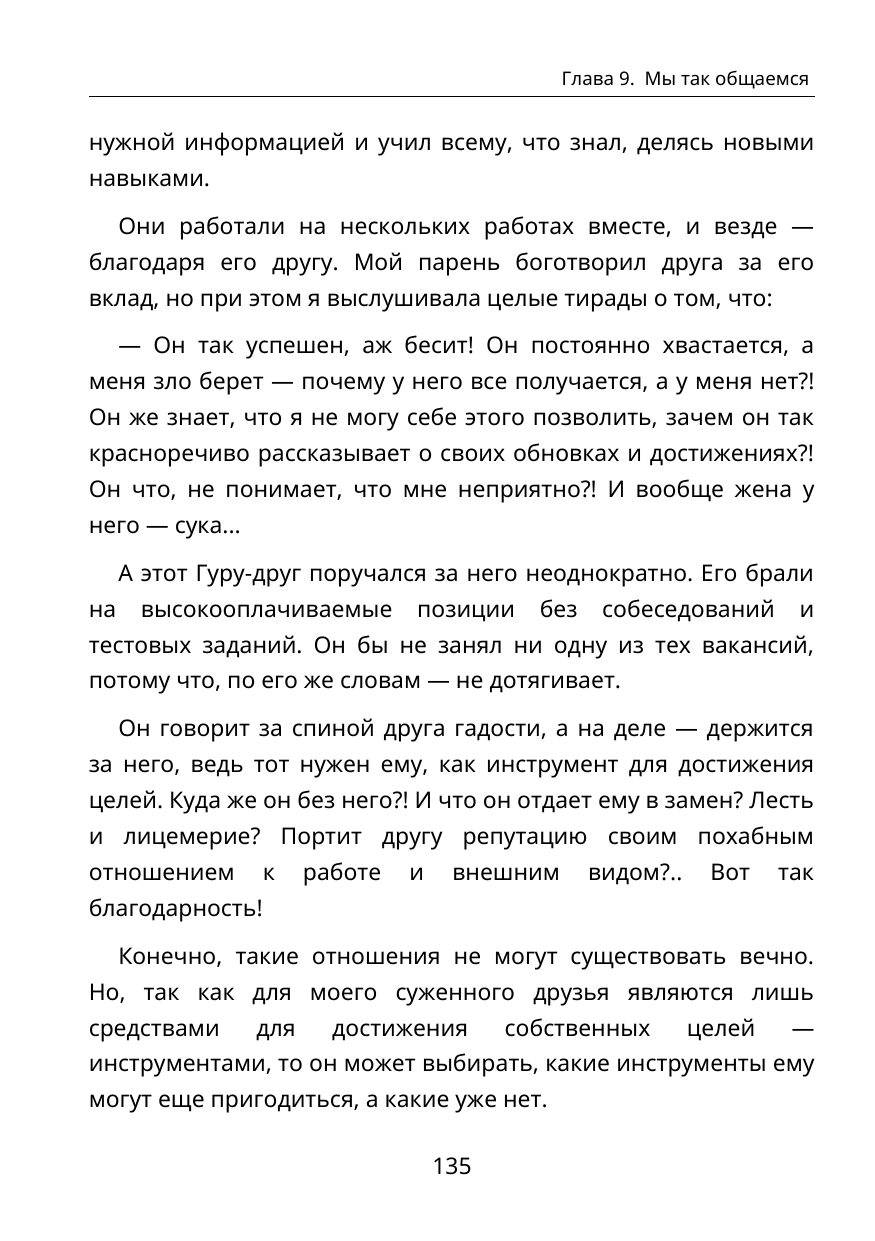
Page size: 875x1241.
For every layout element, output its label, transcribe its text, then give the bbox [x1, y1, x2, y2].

text Конечно, такие отношения не могут существовать вечно. Но, так как для моего суженного друзья являются лишь средствами для достижения собственных целей — инструментами, то он может выбирать, какие инструменты ему могут еще пригодиться, а какие уже нет. [88, 939, 815, 1114]
text — Он так успешен, аж бесит! Он постоянно хвастается, а меня зло берет — почему у него все получается, а у меня нет?! Он же знает, что я не могу себе этого позволить, зачем он так красноречиво рассказывает о своих обновках и достижениях?! Он что, не понимает, что мне неприятно?! И вообще жена у него — сука... [88, 329, 815, 540]
text нужной информацией и учил всему, что знал, делясь новыми навыками. [88, 126, 815, 193]
text Они работали на нескольких работах вместе, и везде — благодаря его другу. Мой парень боготворил друга за его вклад, но при этом я выслушивала целые тирады о том, что: [88, 210, 815, 313]
text Он говорит за спиной друга гадости, а на деле — держится за него, ведь тот нужен ему, как инструмент для достижения целей. Куда же он без него?! И что он отдает ему в замен? Лесть и лицемерие? Портит другу репутацию своим похабным отношением к работе и внешним видом?.. Вот так благодарность! [88, 712, 815, 923]
text А этот Гуру-друг поручался за него неоднократно. Его брали на высокооплачиваемые позиции без собеседований и тестовых заданий. Он бы не занял ни одну из тех вакансий, потому что, по его же словам — не дотягивает. [88, 557, 815, 696]
